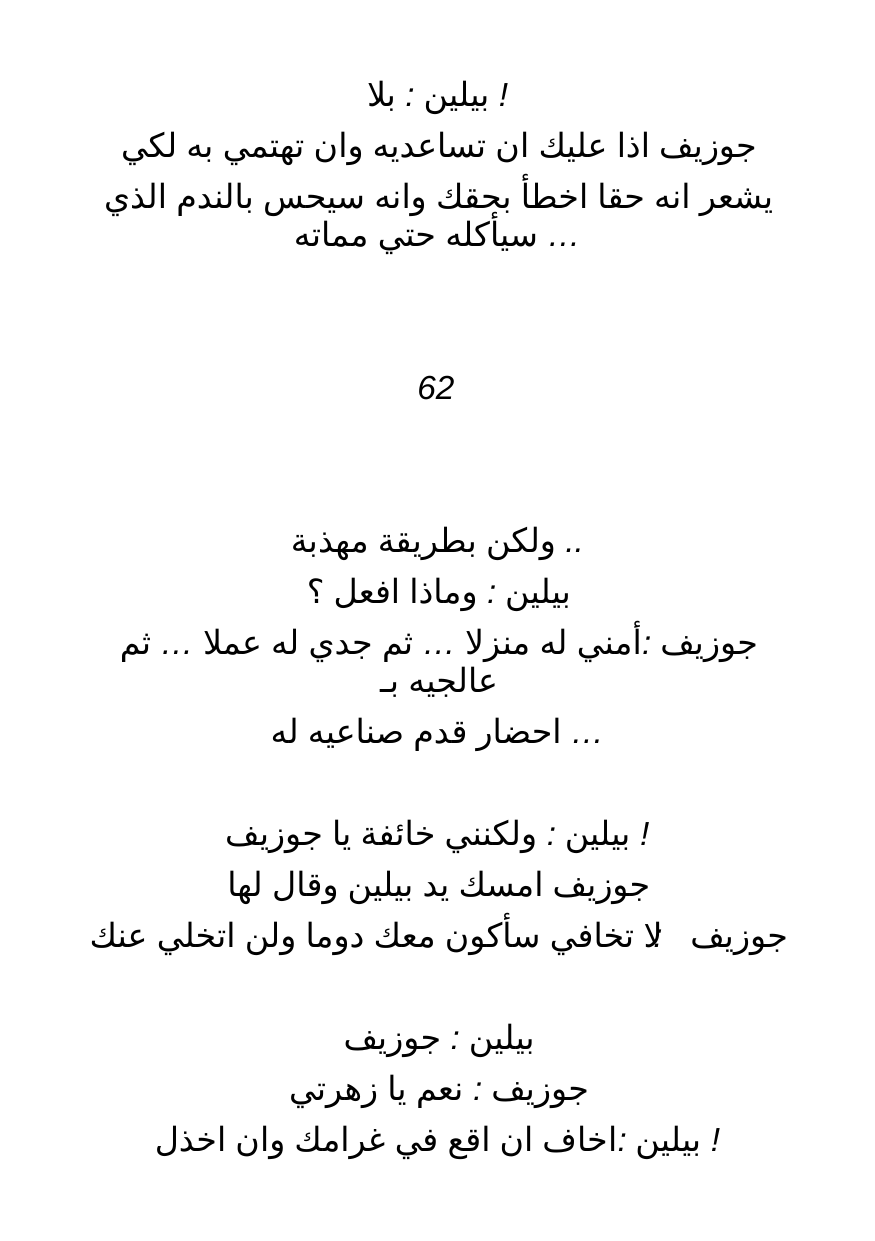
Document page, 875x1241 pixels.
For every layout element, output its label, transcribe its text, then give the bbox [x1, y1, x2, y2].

text 62 [75, 368, 799, 407]
text يشعر انه حقا اخطأ بحقك وانه سيحس بالندم الذي سيأكله حتي مماته … [75, 177, 799, 254]
text جوزيف اذا عليك ان تساعديه وان تهتمي به لكي [75, 126, 799, 164]
text جوزيف : لا تخافي سأكون معك دوما ولن اتخلي عنك [75, 916, 799, 954]
text بيلين : جوزيف [75, 1018, 799, 1056]
text ولكن بطريقة مهذبة .. [75, 521, 799, 559]
text جوزيف :أمني له منزلا … ثم جدي له عملا … ثم عالجيه بـ [75, 623, 799, 700]
text بيلين : ولكنني خائفة يا جوزيف ! [75, 814, 799, 852]
text بيلين :اخاف ان اقع في غرامك وان اخذل ! [75, 1120, 799, 1158]
text بيلين : وماذا افعل ؟ [75, 572, 799, 610]
text بيلين : بلا ! [75, 75, 799, 113]
text جوزيف : نعم يا زهرتي [75, 1069, 799, 1107]
text احضار قدم صناعيه له … [75, 712, 799, 751]
text جوزيف امسك يد بيلين وقال لها [75, 865, 799, 903]
